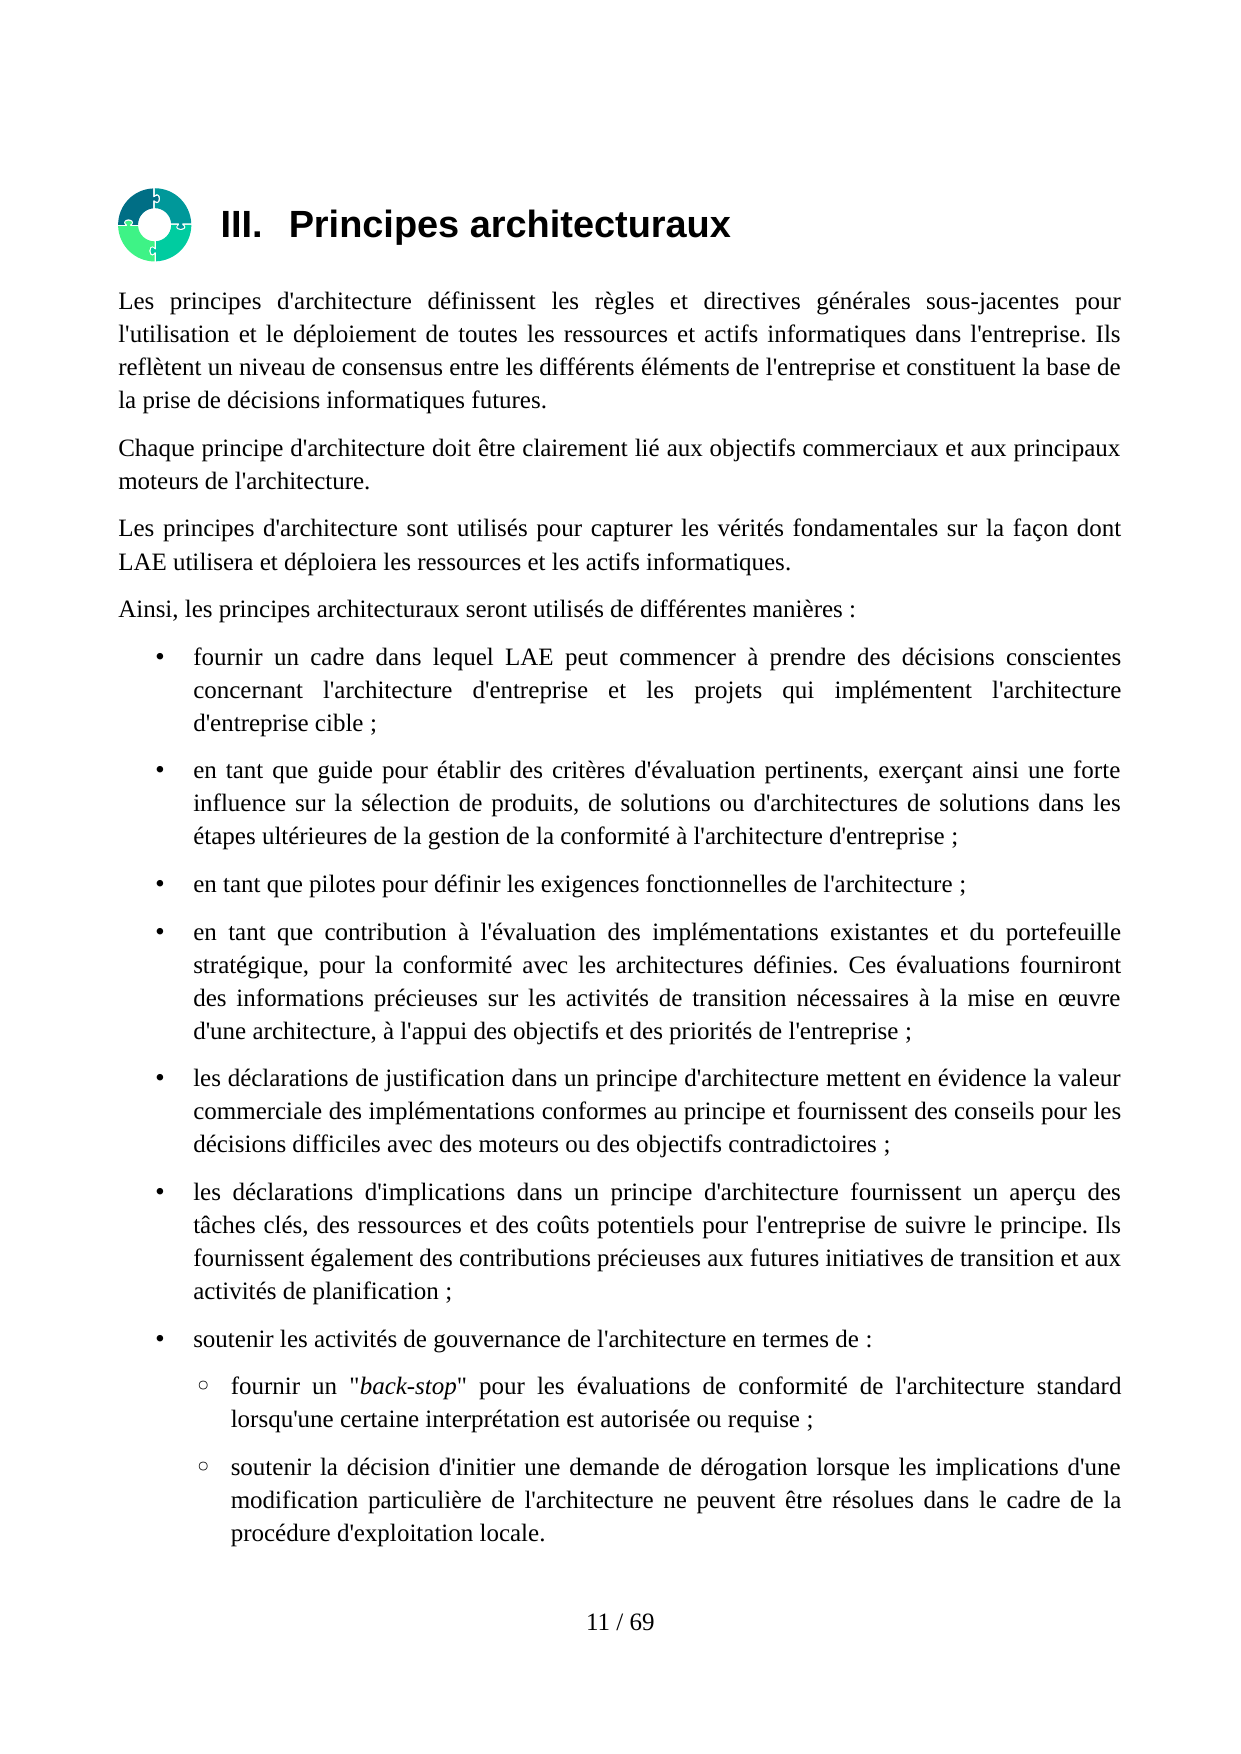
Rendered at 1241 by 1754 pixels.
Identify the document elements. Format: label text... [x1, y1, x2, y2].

list en tant que contribution à l'évaluation des implémentations existantes et du portefeuille stratégique, pour la conformité avec les architectures définies. Ces évaluations fourniront des informations précieuses sur les activités de transition nécessaires à la mise en œuvre d'une architecture, à l'appui des objectifs et des priorités de l'entreprise ; [156, 917, 1122, 1044]
list les déclarations de justification dans un principe d'architecture mettent en évidence la valeur commerciale des implémentations conformes au principe et fournissent des conseils pour les décisions difficiles avec des moteurs ou des objectifs contradictoires ; [156, 1063, 1122, 1158]
list en tant que guide pour établir des critères d'évaluation pertinents, exerçant ainsi une forte influence sur la sélection de produits, de solutions ou d'architectures de solutions dans les étapes ultérieures de la gestion de la conformité à l'architecture d'entreprise ; [156, 755, 1122, 850]
list fournir un cadre dans lequel LAE peut commencer à prendre des décisions conscientes concernant l'architecture d'entreprise et les projets qui implémentent l'architecture d'entreprise cible ; [156, 642, 1122, 737]
list fournir un "back-stop" pour les évaluations de conformité de l'architecture standard lorsqu'une certaine interprétation est autorisée ou requise ; [193, 1371, 1122, 1433]
text Ainsi, les principes architecturaux seront utilisés de différentes manières : [118, 594, 1122, 623]
list soutenir la décision d'initier une demande de dérogation lorsque les implications d'une modification particulière de l'architecture ne peuvent être résolues dans le cadre de la procédure d'exploitation locale. [193, 1452, 1122, 1547]
list en tant que pilotes pour définir les exigences fonctionnelles de l'architecture ; [156, 869, 1122, 898]
text Chaque principe d'architecture doit être clairement lié aux objectifs commerciaux et aux principaux moteurs de l'architecture. [118, 433, 1122, 495]
list les déclarations d'implications dans un principe d'architecture fournissent un aperçu des tâches clés, des ressources et des coûts potentiels pour l'entreprise de suivre le principe. Ils fournissent également des contributions précieuses aux futures initiatives de transition et aux activités de planification ; [156, 1177, 1122, 1305]
list soutenir les activités de gouvernance de l'architecture en termes de : [156, 1324, 1122, 1352]
text Les principes d'architecture sont utilisés pour capturer les vérités fondamentales sur la façon dont LAE utilisera et déploiera les ressources et les actifs informatiques. [118, 513, 1122, 575]
text Les principes d'architecture définissent les règles et directives générales sous-jacentes pour l'utilisation et le déploiement de toutes les ressources et actifs informatiques dans l'entreprise. Ils reflètent un niveau de consensus entre les différents éléments de l'entreprise et constituent la base de la prise de décisions informatiques futures. [118, 286, 1122, 414]
subtitle Principes architecturaux [184, 201, 1122, 245]
subtitle [131, 209, 171, 245]
